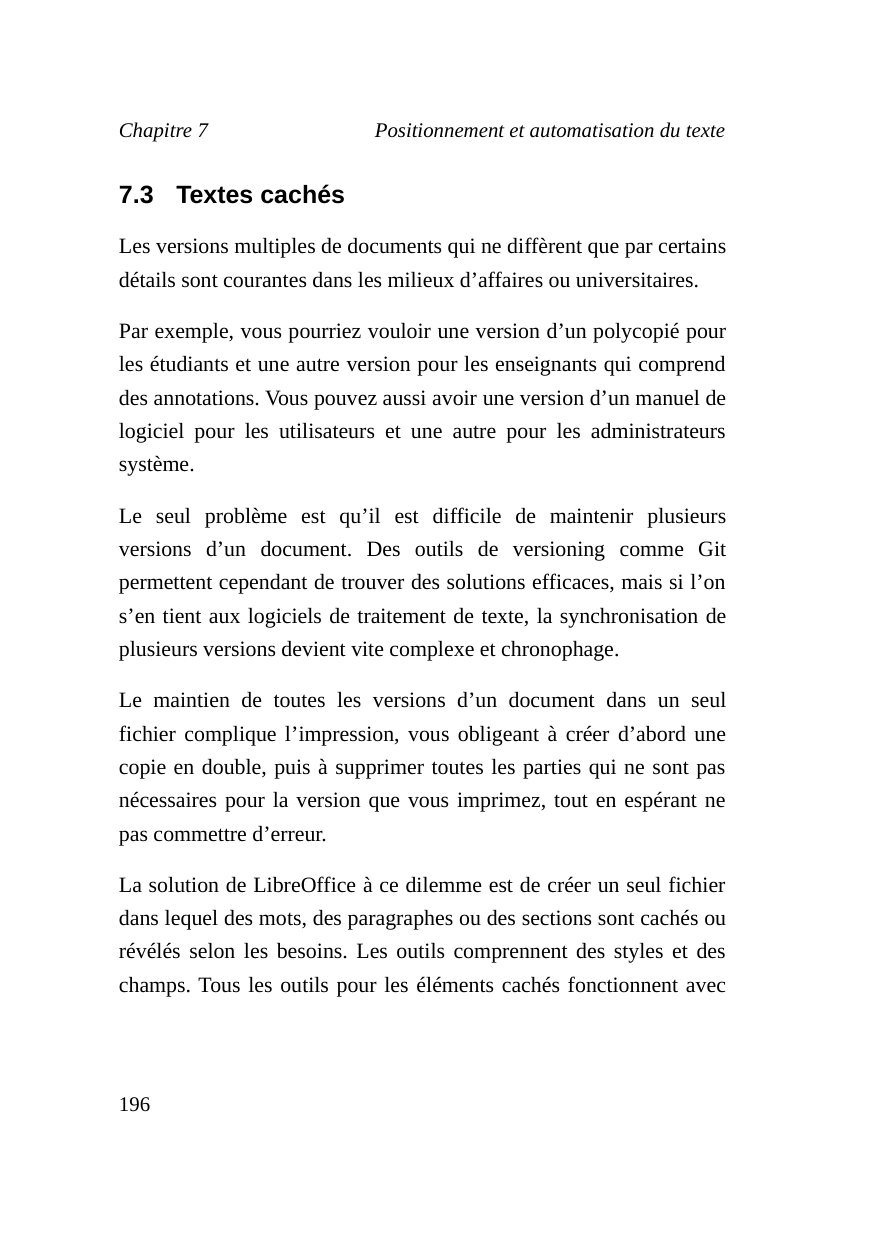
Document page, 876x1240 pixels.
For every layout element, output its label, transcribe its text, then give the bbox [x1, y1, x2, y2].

text Le maintien de toutes les versions d’un document dans un seul fichier complique l’impression, vous obligeant à créer d’abord une copie en double, puis à supprimer toutes les parties qui ne sont pas nécessaires pour la version que vous imprimez, tout en espérant ne pas commettre d’erreur. [119, 681, 727, 848]
text Par exemple, vous pourriez vouloir une version d’un polycopié pour les étudiants et une autre version pour les enseignants qui comprend des annotations. Vous pouvez aussi avoir une version d’un manuel de logiciel pour les utilisateurs et une autre pour les administrateurs système. [119, 312, 727, 478]
text Les versions multiples de documents qui ne diffèrent que par certains détails sont courantes dans les milieux d’affaires ou universitaires. [119, 227, 727, 294]
text Le seul problème est qu’il est difficile de maintenir plusieurs versions d’un document. Des outils de versioning comme Git permettent cependant de trouver des solutions efficaces, mais si l’on s’en tient aux logiciels de traitement de texte, la synchronisation de plusieurs versions devient vite complexe et chronophage. [119, 496, 727, 663]
subtitle Textes cachés [119, 177, 727, 211]
text La solution de LibreOffice à ce dilemme est de créer un seul fichier dans lequel des mots, des paragraphes ou des sections sont cachés ou révélés selon les besoins. Les outils comprennent des styles et des champs. Tous les outils pour les éléments cachés fonctionnent avec [119, 866, 727, 999]
